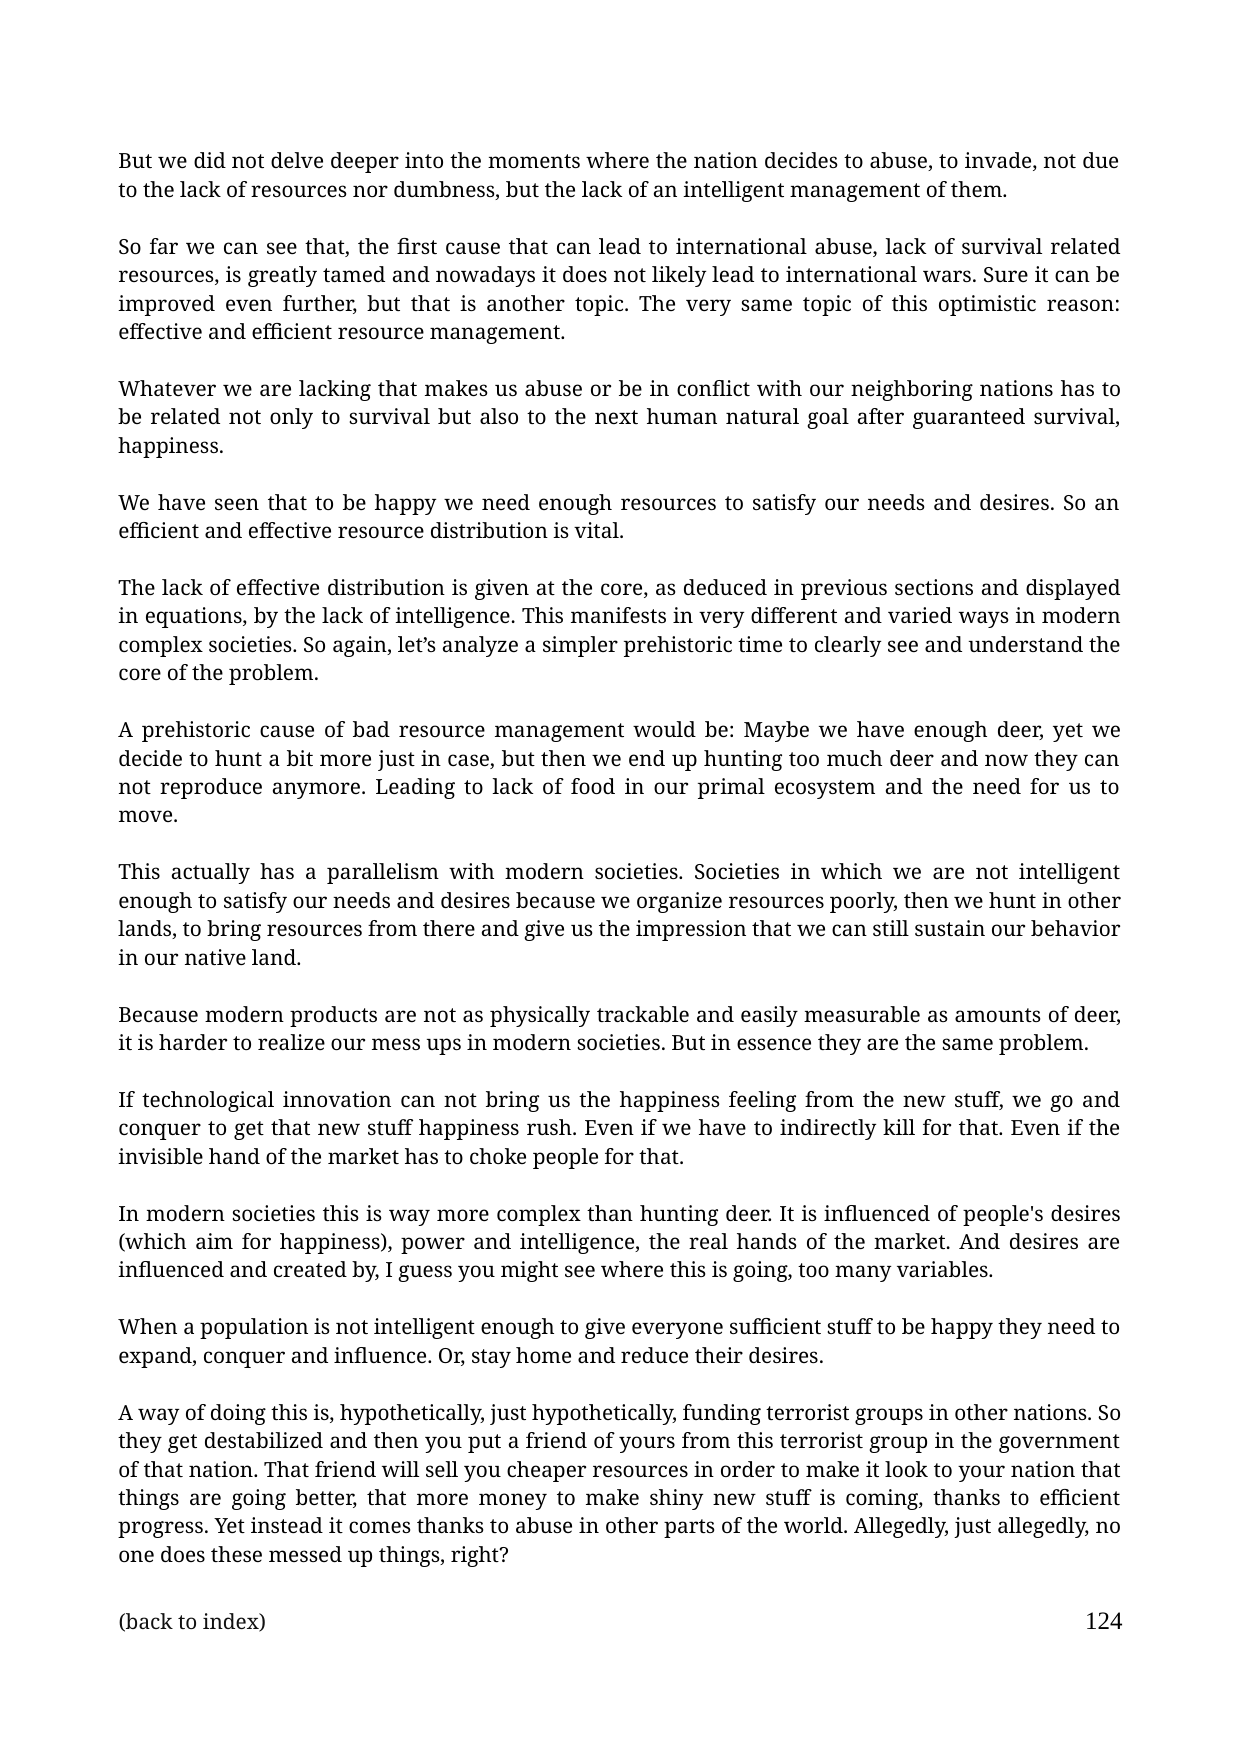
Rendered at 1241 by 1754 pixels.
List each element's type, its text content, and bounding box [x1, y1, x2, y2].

text Whatever we are lacking that makes us abuse or be in conflict with our neighboring nations has to be related not only to survival but also to the next human natural goal after guaranteed survival, happiness. [118, 374, 1122, 459]
text So far we can see that, the first cause that can lead to international abuse, lack of survival related resources, is greatly tamed and nowadays it does not likely lead to international wars. Sure it can be improved even further, but that is another topic. The very same topic of this optimistic reason: effective and efficient resource management. [118, 232, 1122, 346]
text A prehistoric cause of bad resource management would be: Maybe we have enough deer, yet we decide to hunt a bit more just in case, but then we end up hunting too much deer and now they can not reproduce anymore. Leading to lack of food in our primal ecosystem and the need for us to move. [118, 715, 1122, 829]
text We have seen that to be happy we need enough resources to satisfy our needs and desires. So an efficient and effective resource distribution is vital. [118, 488, 1122, 545]
text But we did not delve deeper into the moments where the nation decides to abuse, to invade, not due to the lack of resources nor dumbness, but the lack of an intelligent management of them. [118, 147, 1122, 203]
text If technological innovation can not bring us the happiness feeling from the new stuff, we go and conquer to get that new stuff happiness rush. Even if we have to indirectly kill for that. Even if the invisible hand of the market has to choke people for that. [118, 1085, 1122, 1170]
text This actually has a parallelism with modern societies. Societies in which we are not intelligent enough to satisfy our needs and desires because we organize resources poorly, then we hunt in other lands, to bring resources from there and give us the impression that we can still sustain our behavior in our native land. [118, 857, 1122, 971]
text When a population is not intelligent enough to give everyone sufficient stuff to be happy they need to expand, conquer and influence. Or, stay home and reduce their desires. [118, 1312, 1122, 1369]
text Because modern products are not as physically trackable and easily measurable as amounts of deer, it is harder to realize our mess ups in modern societies. But in essence they are the same problem. [118, 1000, 1122, 1057]
text The lack of effective distribution is given at the core, as deduced in previous sections and displayed in equations, by the lack of intelligence. This manifests in very different and varied ways in modern complex societies. So again, let’s analyze a simpler prehistoric time to clearly see and understand the core of the problem. [118, 573, 1122, 687]
text In modern societies this is way more complex than hunting deer. It is influenced of people's desires (which aim for happiness), power and intelligence, the real hands of the market. And desires are influenced and created by, I guess you might see where this is going, too many variables. [118, 1199, 1122, 1284]
text A way of doing this is, hypothetically, just hypothetically, funding terrorist groups in other nations. So they get destabilized and then you put a friend of yours from this terrorist group in the government of that nation. That friend will sell you cheaper resources in order to make it look to your nation that things are going better, that more money to make shiny new stuff is coming, thanks to efficient progress. Yet instead it comes thanks to abuse in other parts of the world. Allegedly, just allegedly, no one does these messed up things, right? [118, 1398, 1122, 1568]
